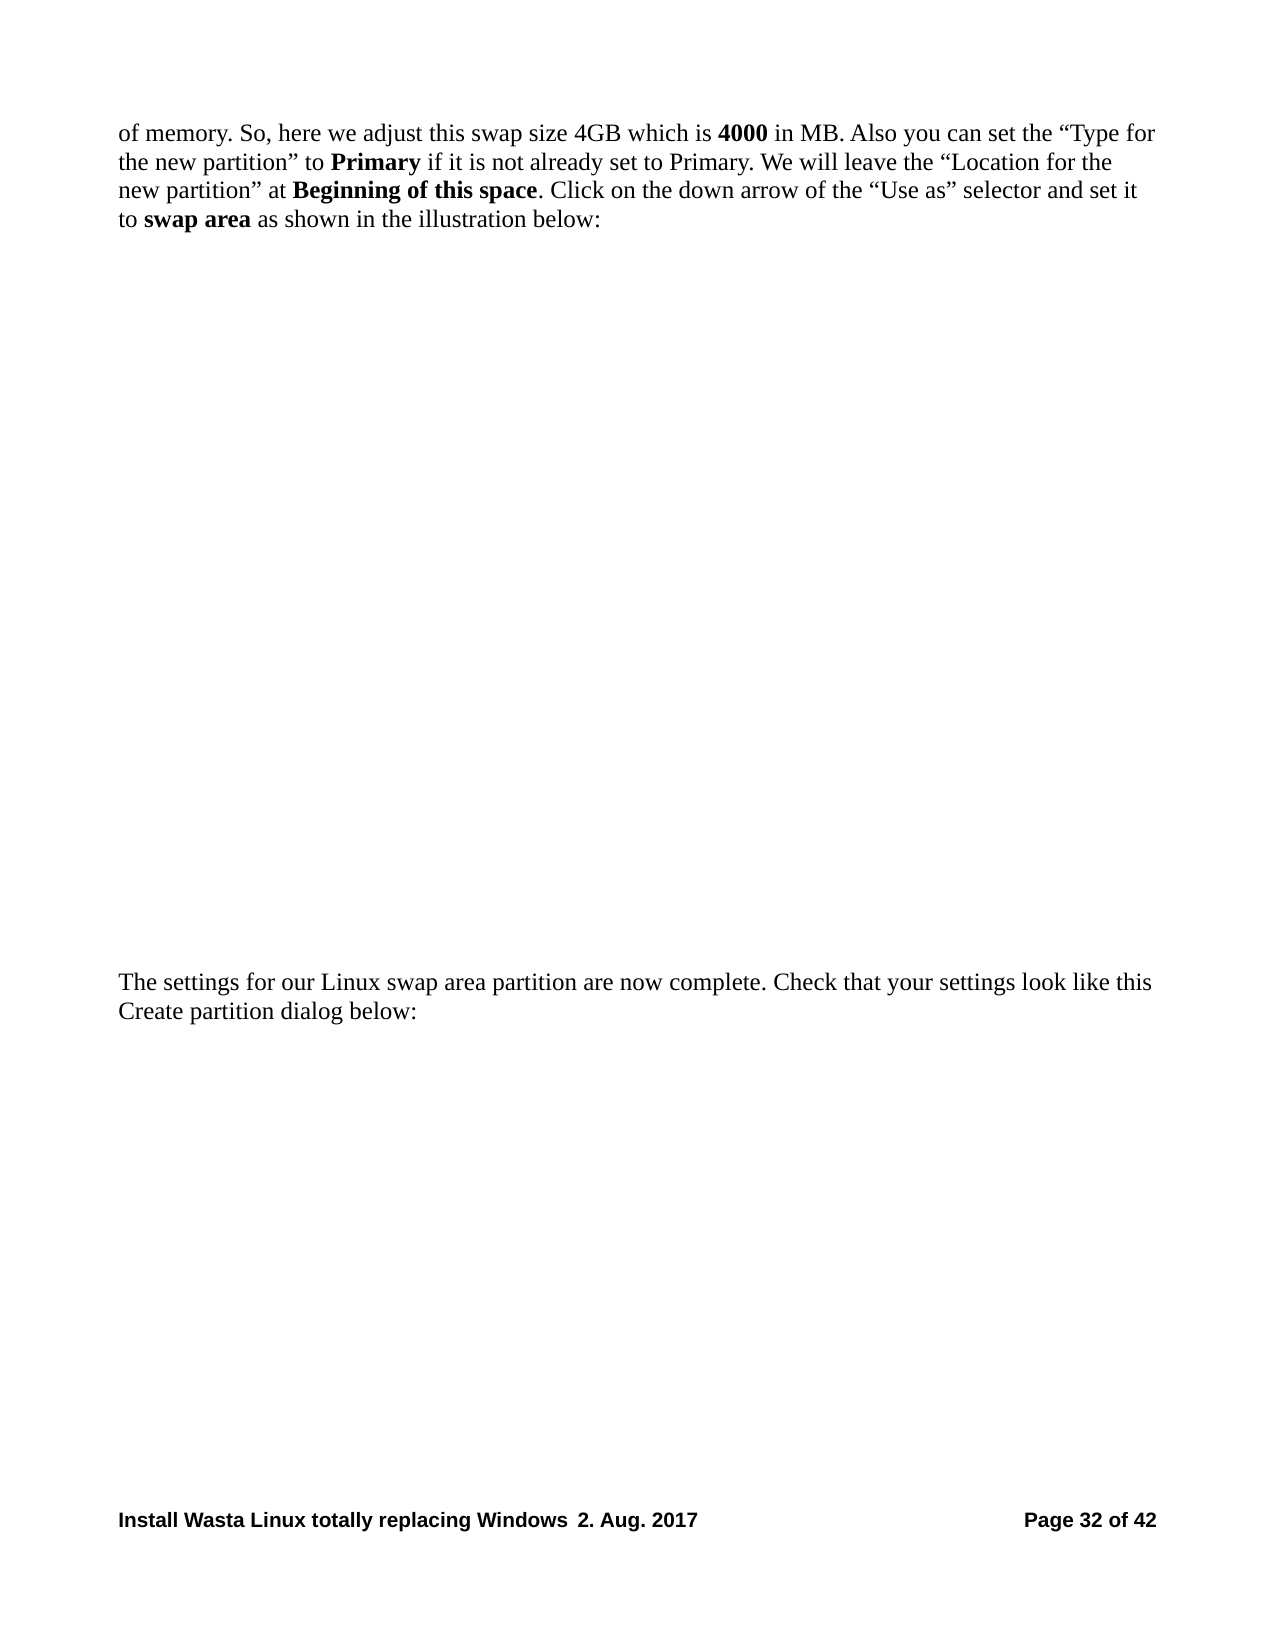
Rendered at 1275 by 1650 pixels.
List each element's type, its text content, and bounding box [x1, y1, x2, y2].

text of memory. So, here we adjust this swap size 4GB which is 4000 in MB. Also you can set the “Type for the new partition” to Primary if it is not already set to Primary. We will leave the “Location for the new partition” at Beginning of this space. Click on the down arrow of the “Use as” selector and set it to swap area as shown in the illustration below: [118, 118, 1157, 233]
text The settings for our Linux swap area partition are now complete. Check that your settings look like this Create partition dialog below: [118, 967, 1157, 1025]
